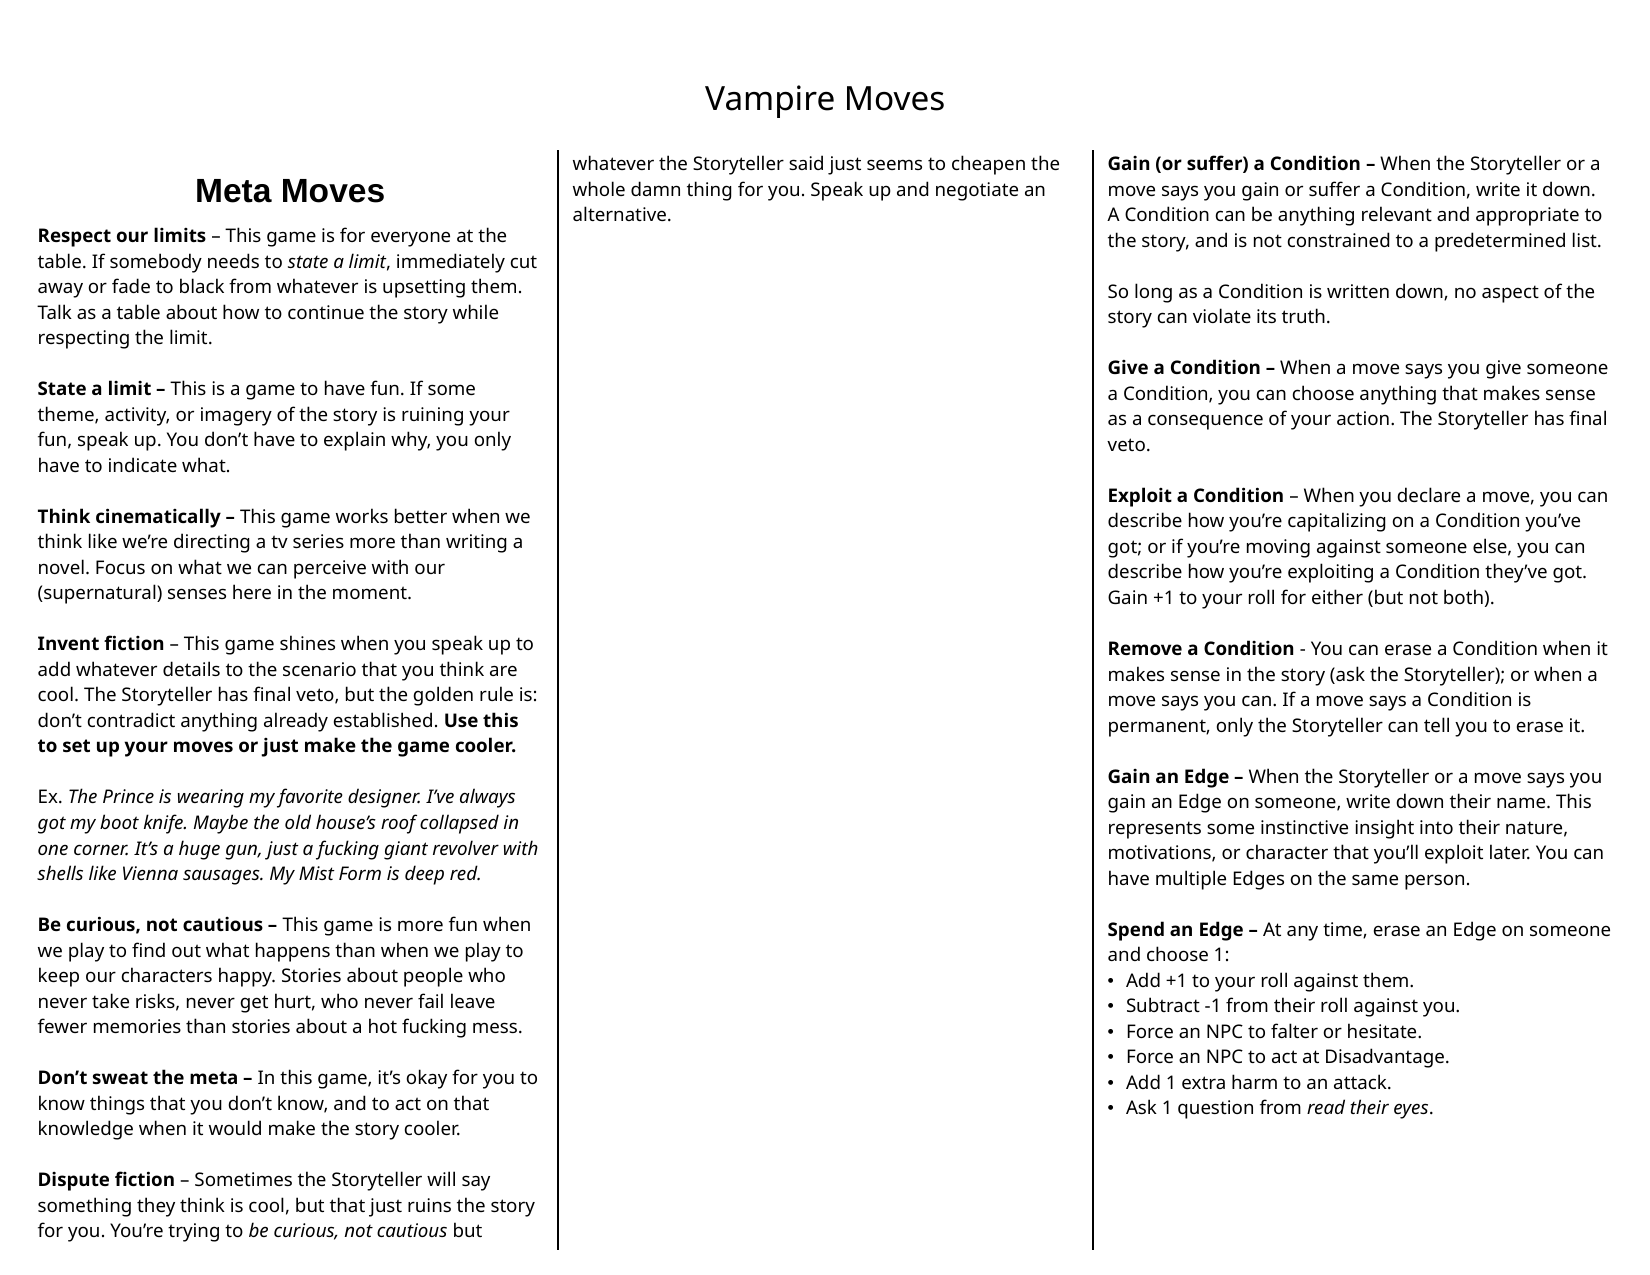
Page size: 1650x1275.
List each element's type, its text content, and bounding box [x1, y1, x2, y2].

subtitle Meta Moves [37, 171, 542, 210]
list Subtract -1 from their roll against you. [1107, 993, 1612, 1018]
list Add 1 extra harm to an attack. [1107, 1069, 1612, 1095]
text Gain (or suffer) a Condition – When the Storyteller or a move says you gain or suffer a Condition, write it down. A Condition can be anything relevant and appropriate to the story, and is not constrained to a predetermined list. [1107, 150, 1612, 252]
subtitle Be curious, not cautious – This game is more fun when we play to find out what happens than when we play to keep our characters happy. Stories about people who never take risks, never get hurt, who never fail leave fewer memories than stories about a hot fucking mess. [37, 911, 542, 1039]
list Force an NPC to act at Disadvantage. [1107, 1044, 1612, 1069]
subtitle State a limit – This is a game to have fun. If some theme, activity, or imagery of the story is ruining your fun, speak up. You don’t have to explain why, you only have to indicate what. [37, 376, 542, 478]
text Gain an Edge – When the Storyteller or a move says you gain an Edge on someone, write down their name. This represents some instinctive insight into their nature, motivations, or character that you’ll exploit later. You can have multiple Edges on the same person. [1107, 763, 1612, 891]
list Add +1 to your roll against them. [1107, 967, 1612, 993]
subtitle whatever the Storyteller said just seems to cheapen the whole damn thing for you. Speak up and negotiate an alternative. [572, 150, 1077, 227]
text Exploit a Condition – When you declare a move, you can describe how you’re capitalizing on a Condition you’ve got; or if you’re moving against someone else, you can describe how you’re exploiting a Condition they’ve got. Gain +1 to your roll for either (but not both). [1107, 482, 1612, 610]
subtitle Don’t sweat the meta – In this game, it’s okay for you to know things that you don’t know, and to act on that knowledge when it would make the story cooler. [37, 1064, 542, 1141]
subtitle Respect our limits – This game is for everyone at the table. If somebody needs to state a limit, immediately cut away or fade to black from whatever is upsetting them. Talk as a table about how to continue the story while respecting the limit. [37, 222, 542, 350]
text Give a Condition – When a move says you give someone a Condition, you can choose anything that makes sense as a consequence of your action. The Storyteller has final veto. [1107, 354, 1612, 457]
text So long as a Condition is written down, no aspect of the story can violate its truth. [1107, 278, 1612, 329]
subtitle Ask 1 question from read their eyes. [1107, 1095, 1612, 1120]
text Remove a Condition - You can erase a Condition when it makes sense in the story (ask the Storyteller); or when a move says you can. If a move says a Condition is permanent, only the Storyteller can tell you to erase it. [1107, 635, 1612, 737]
text Spend an Edge – At any time, erase an Edge on someone and choose 1: [1107, 916, 1612, 967]
subtitle Think cinematically – This game works better when we think like we’re directing a tv series more than writing a novel. Focus on what we can perceive with our (supernatural) senses here in the moment. [37, 503, 542, 605]
subtitle Ex. The Prince is wearing my favorite designer. I’ve always got my boot knife. Maybe the old house’s roof collapsed in one corner. It’s a huge gun, just a fucking giant revolver with shells like Vienna sausages. My Mist Form is deep red. [37, 784, 542, 886]
subtitle Invent fiction – This game shines when you speak up to add whatever details to the scenario that you think are cool. The Storyteller has final veto, but the golden rule is: don’t contradict anything already established. Use this to set up your moves or just make the game cooler. [37, 631, 542, 758]
list Force an NPC to falter or hesitate. [1107, 1018, 1612, 1044]
subtitle Dispute fiction – Sometimes the Storyteller will say something they think is cool, but that just ruins the story for you. You’re trying to be curious, not cautious but [37, 1167, 542, 1243]
